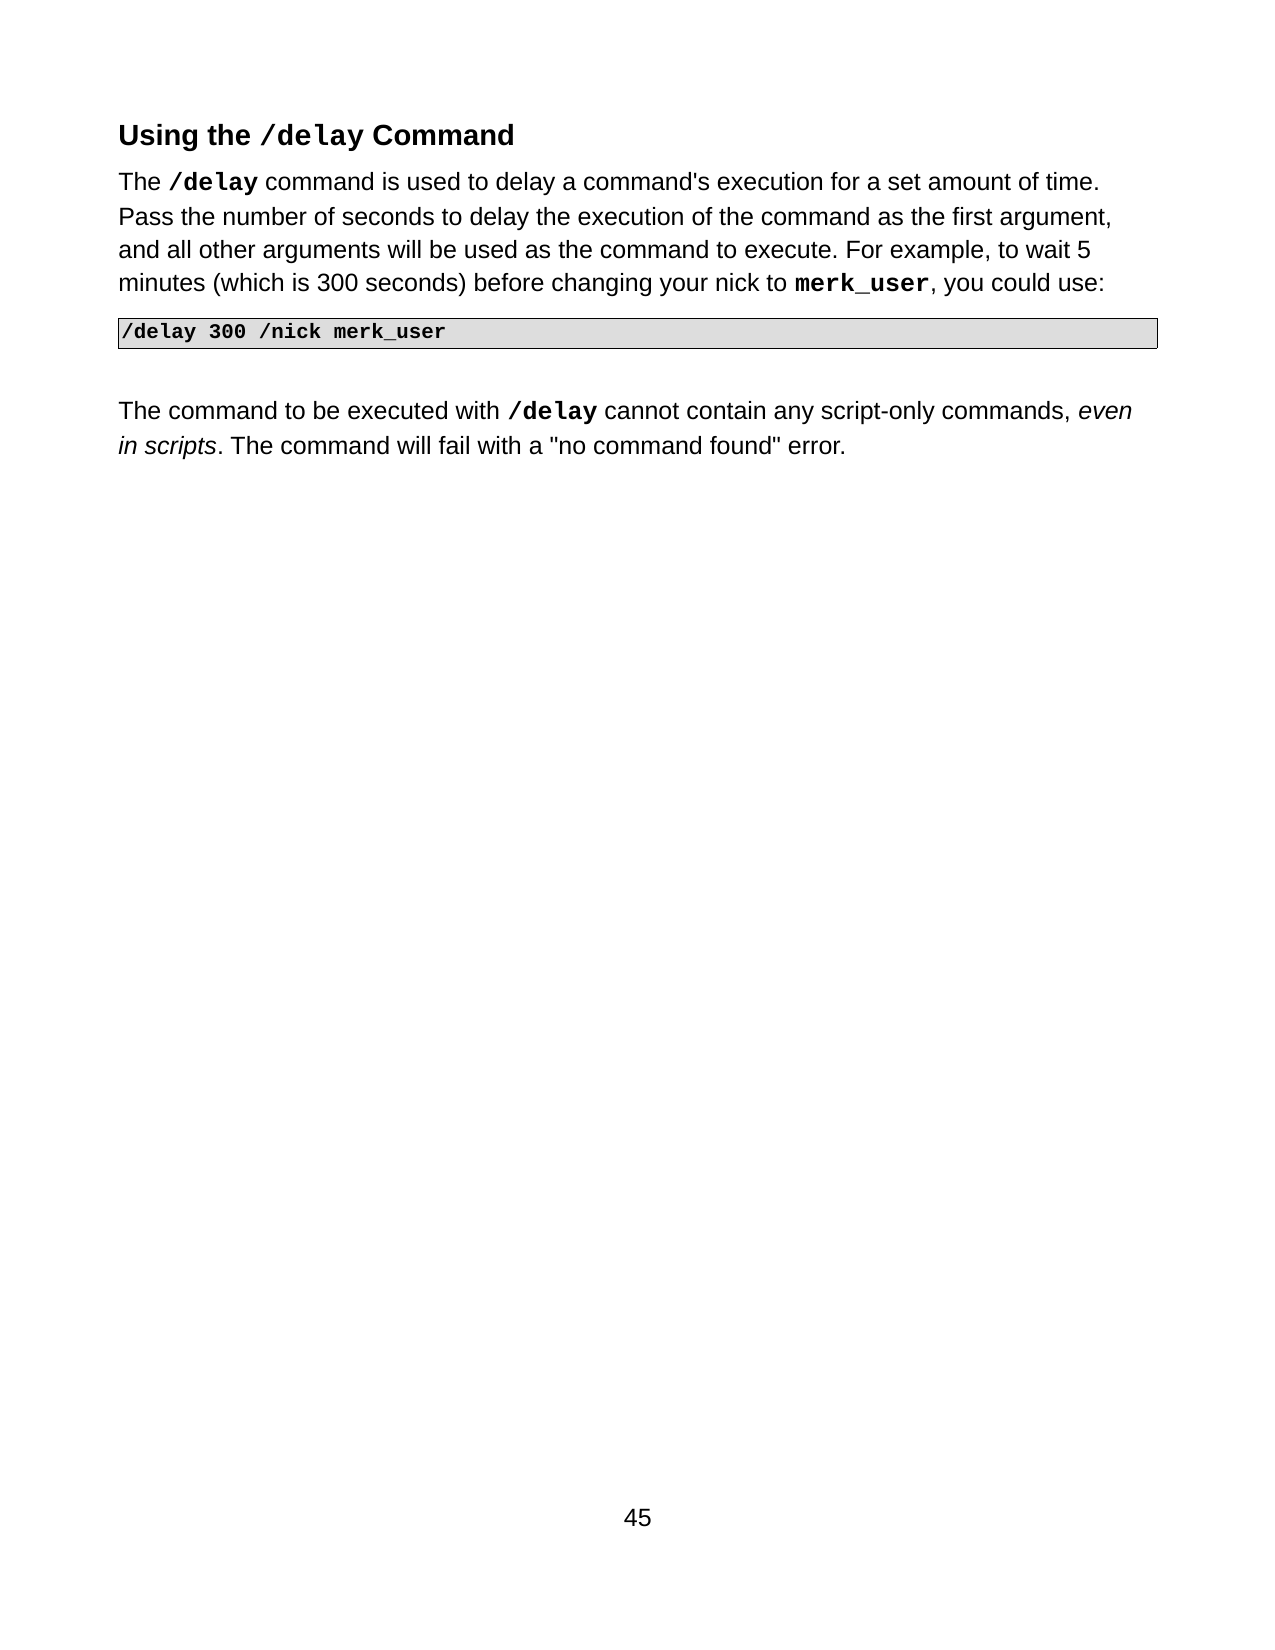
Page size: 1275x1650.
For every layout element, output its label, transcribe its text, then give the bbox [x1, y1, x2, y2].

subtitle Using the /delay Command [118, 118, 1157, 154]
table_header /delay 300 /nick merk_user [119, 319, 1157, 348]
text The /delay command is used to delay a command's execution for a set amount of time. Pass the number of seconds to delay the execution of the command as the first argument, and all other arguments will be used as the command to execute. For example, to wait 5 minutes (which is 300 seconds) before changing your nick to merk_user, you could use: [118, 167, 1157, 299]
text The command to be executed with /delay cannot contain any script-only commands, even in scripts. The command will fail with a "no command found" error. [118, 396, 1157, 459]
